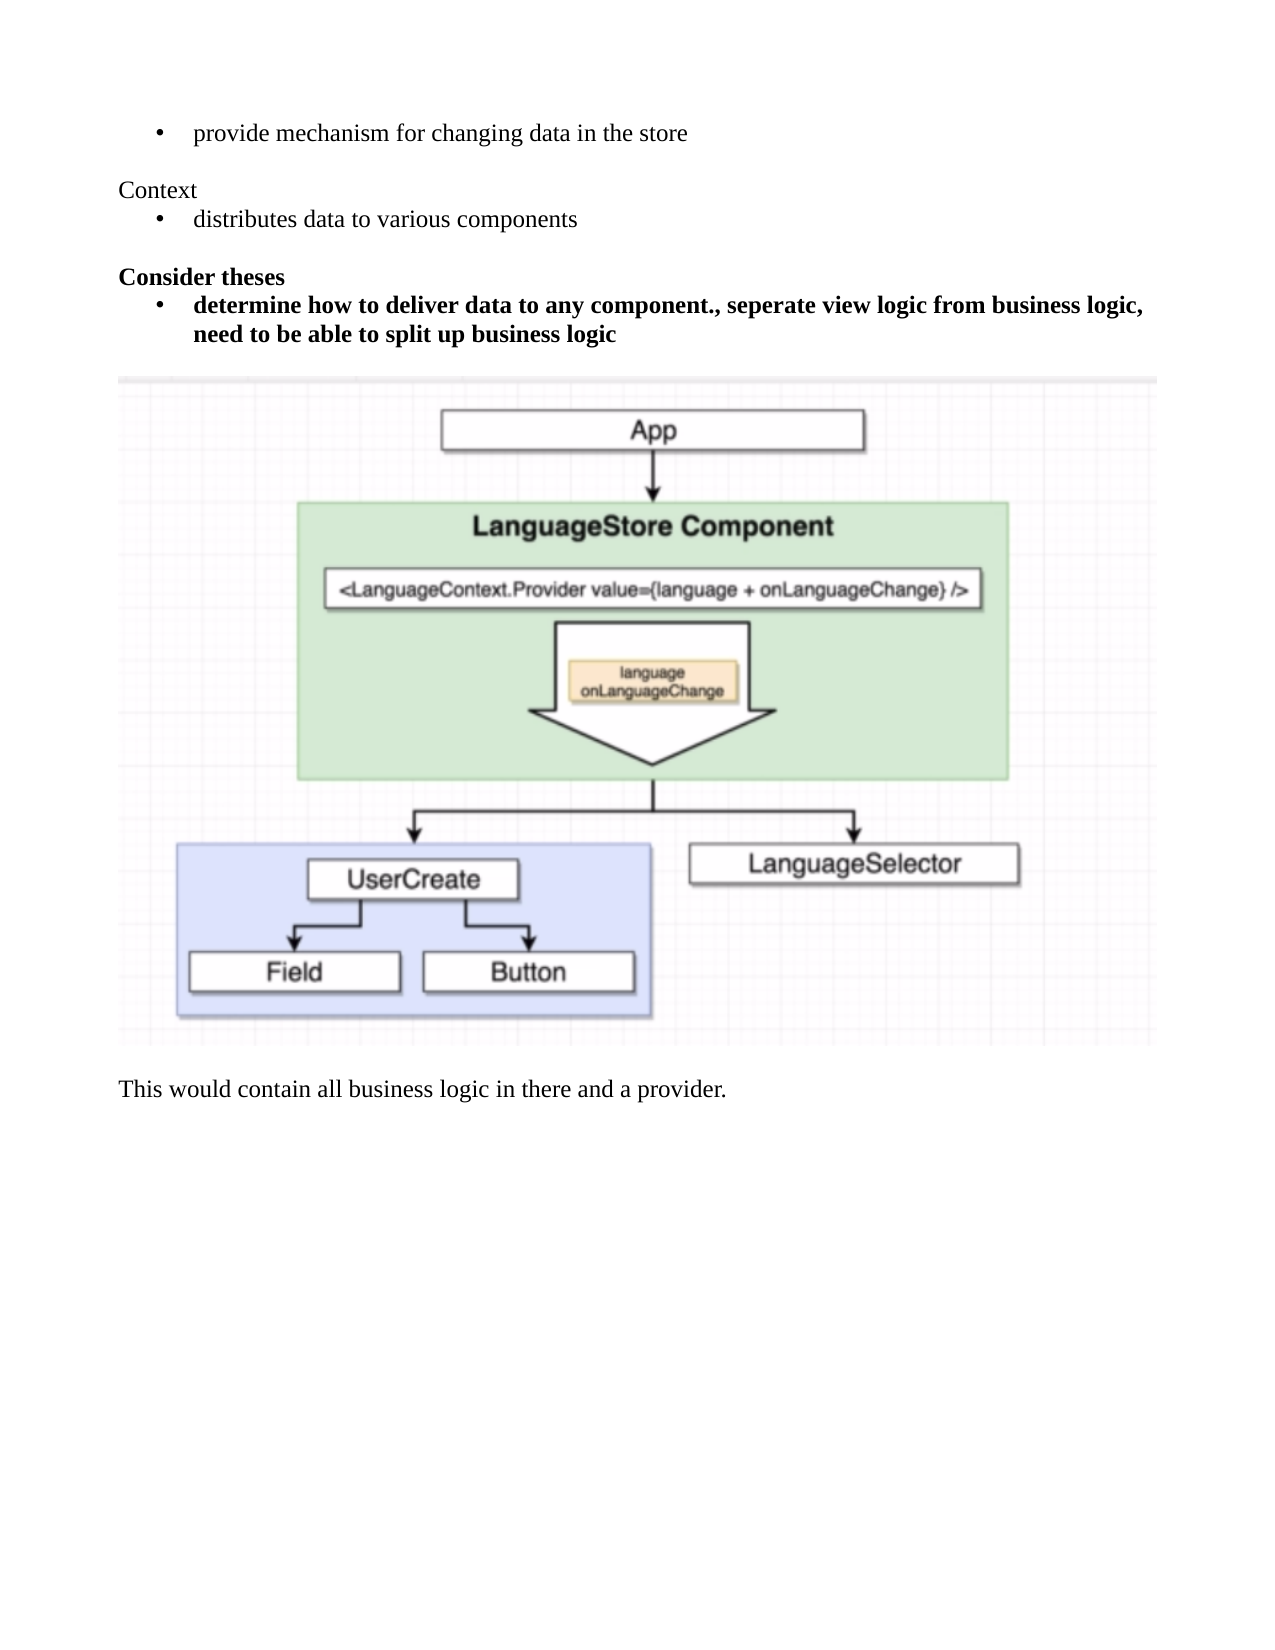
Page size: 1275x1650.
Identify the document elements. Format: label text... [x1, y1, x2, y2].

list provide mechanism for changing data in the store [156, 118, 1157, 147]
text This would contain all business logic in there and a provider. [118, 1074, 1157, 1103]
text Context [118, 176, 1157, 204]
list determine how to deliver data to any component., seperate view logic from business logic, need to be able to split up business logic [156, 291, 1157, 348]
text Consider theses [118, 262, 1157, 291]
list distributes data to various components [156, 204, 1157, 233]
picture [118, 376, 1157, 1046]
